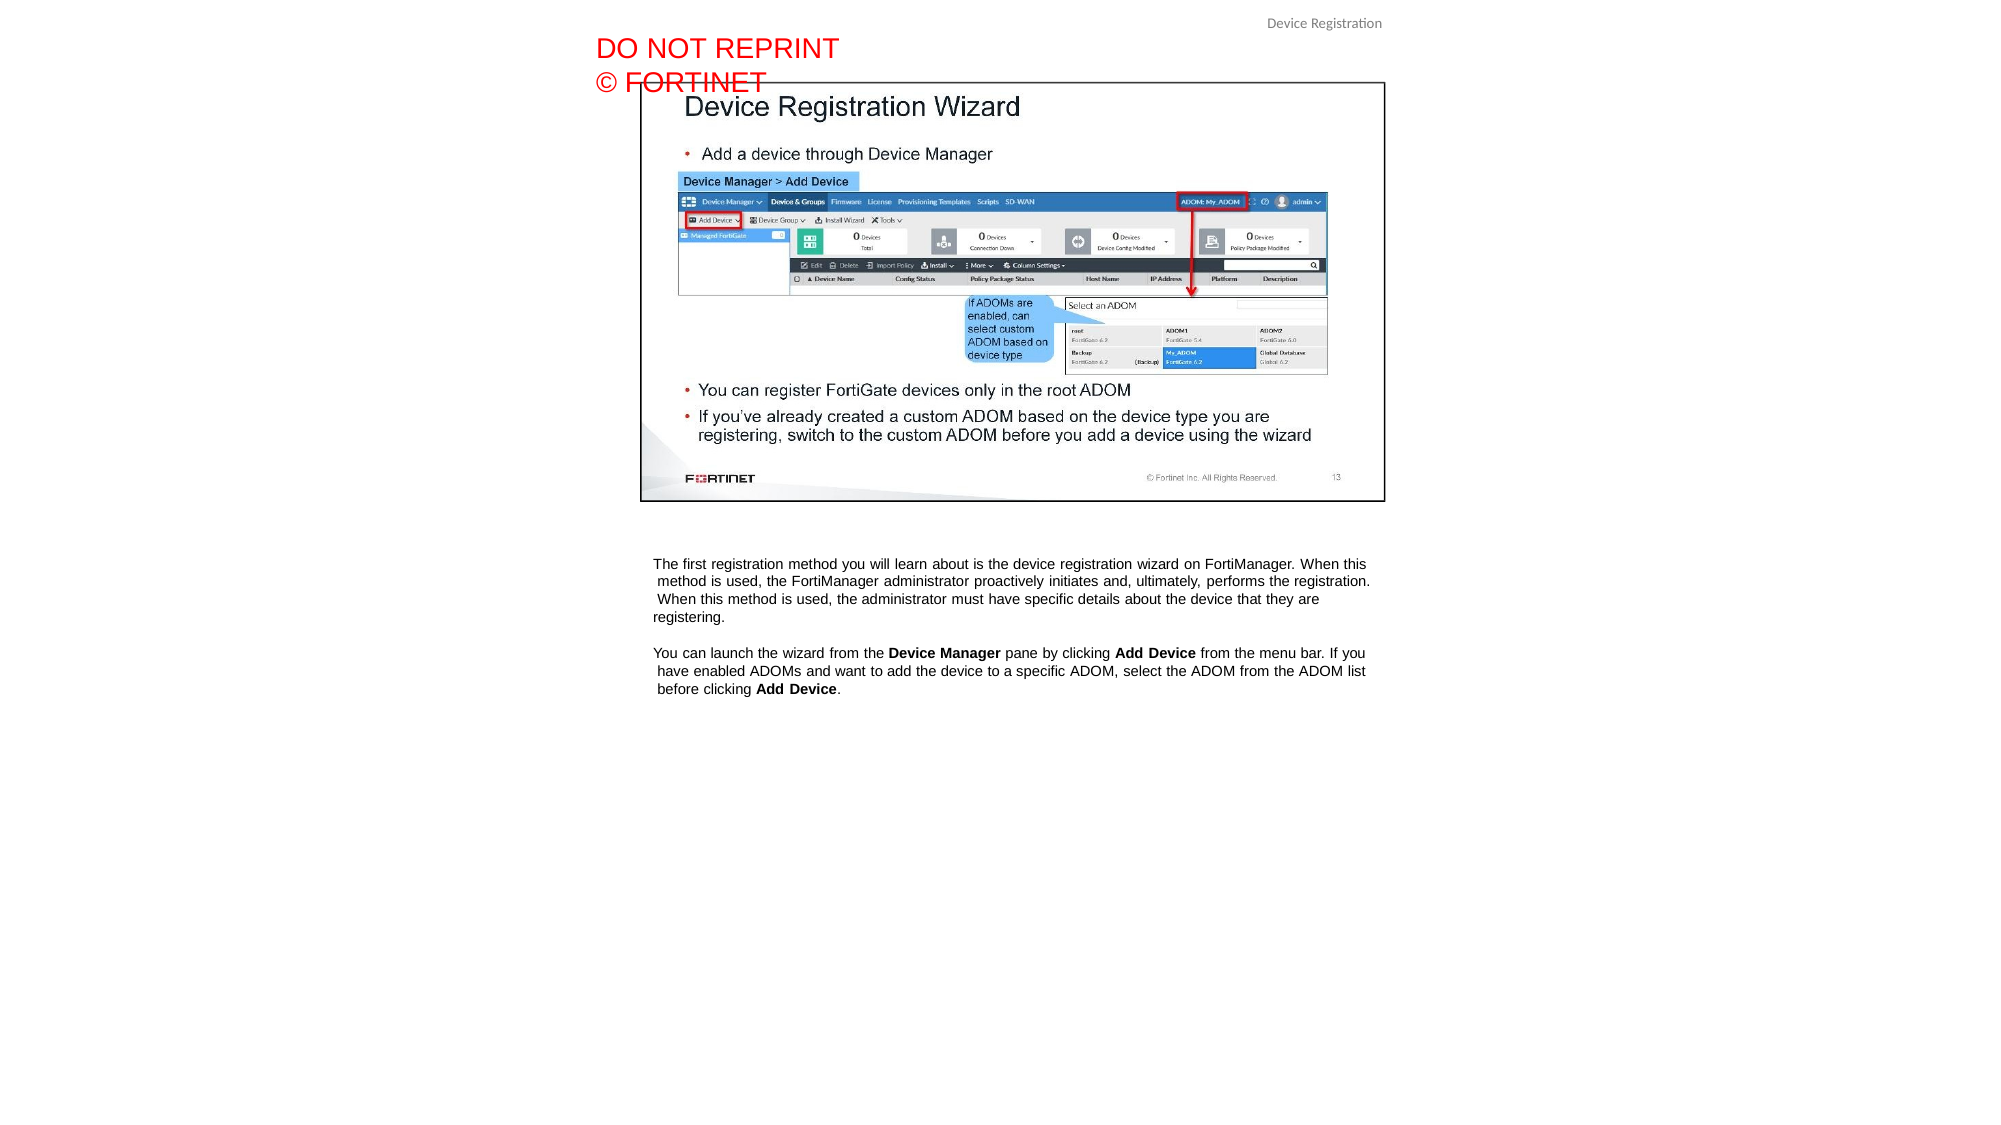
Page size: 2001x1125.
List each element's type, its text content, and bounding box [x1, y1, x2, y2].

picture [642, 92, 1345, 500]
text_box Device Registration [1265, 11, 1386, 32]
text_box The first registration method you will learn about is the device registration wizard on FortiManager. When this method is used, the FortiManager administrator proactively initiates and, ultimately, performs the registration. When this method is used, the administrator must have specific details about the device that they are registering. You can launch the wizard from the Device Manager pane by clicking Add Device from the menu bar. If you have enabled ADOMs and want to add the device to a specific ADOM, select the ADOM from the ADOM list before clicking Add Device. [651, 552, 1372, 699]
text_box DO NOT REPRINT © FORTINET [594, 28, 841, 98]
text_box [640, 81, 1386, 502]
